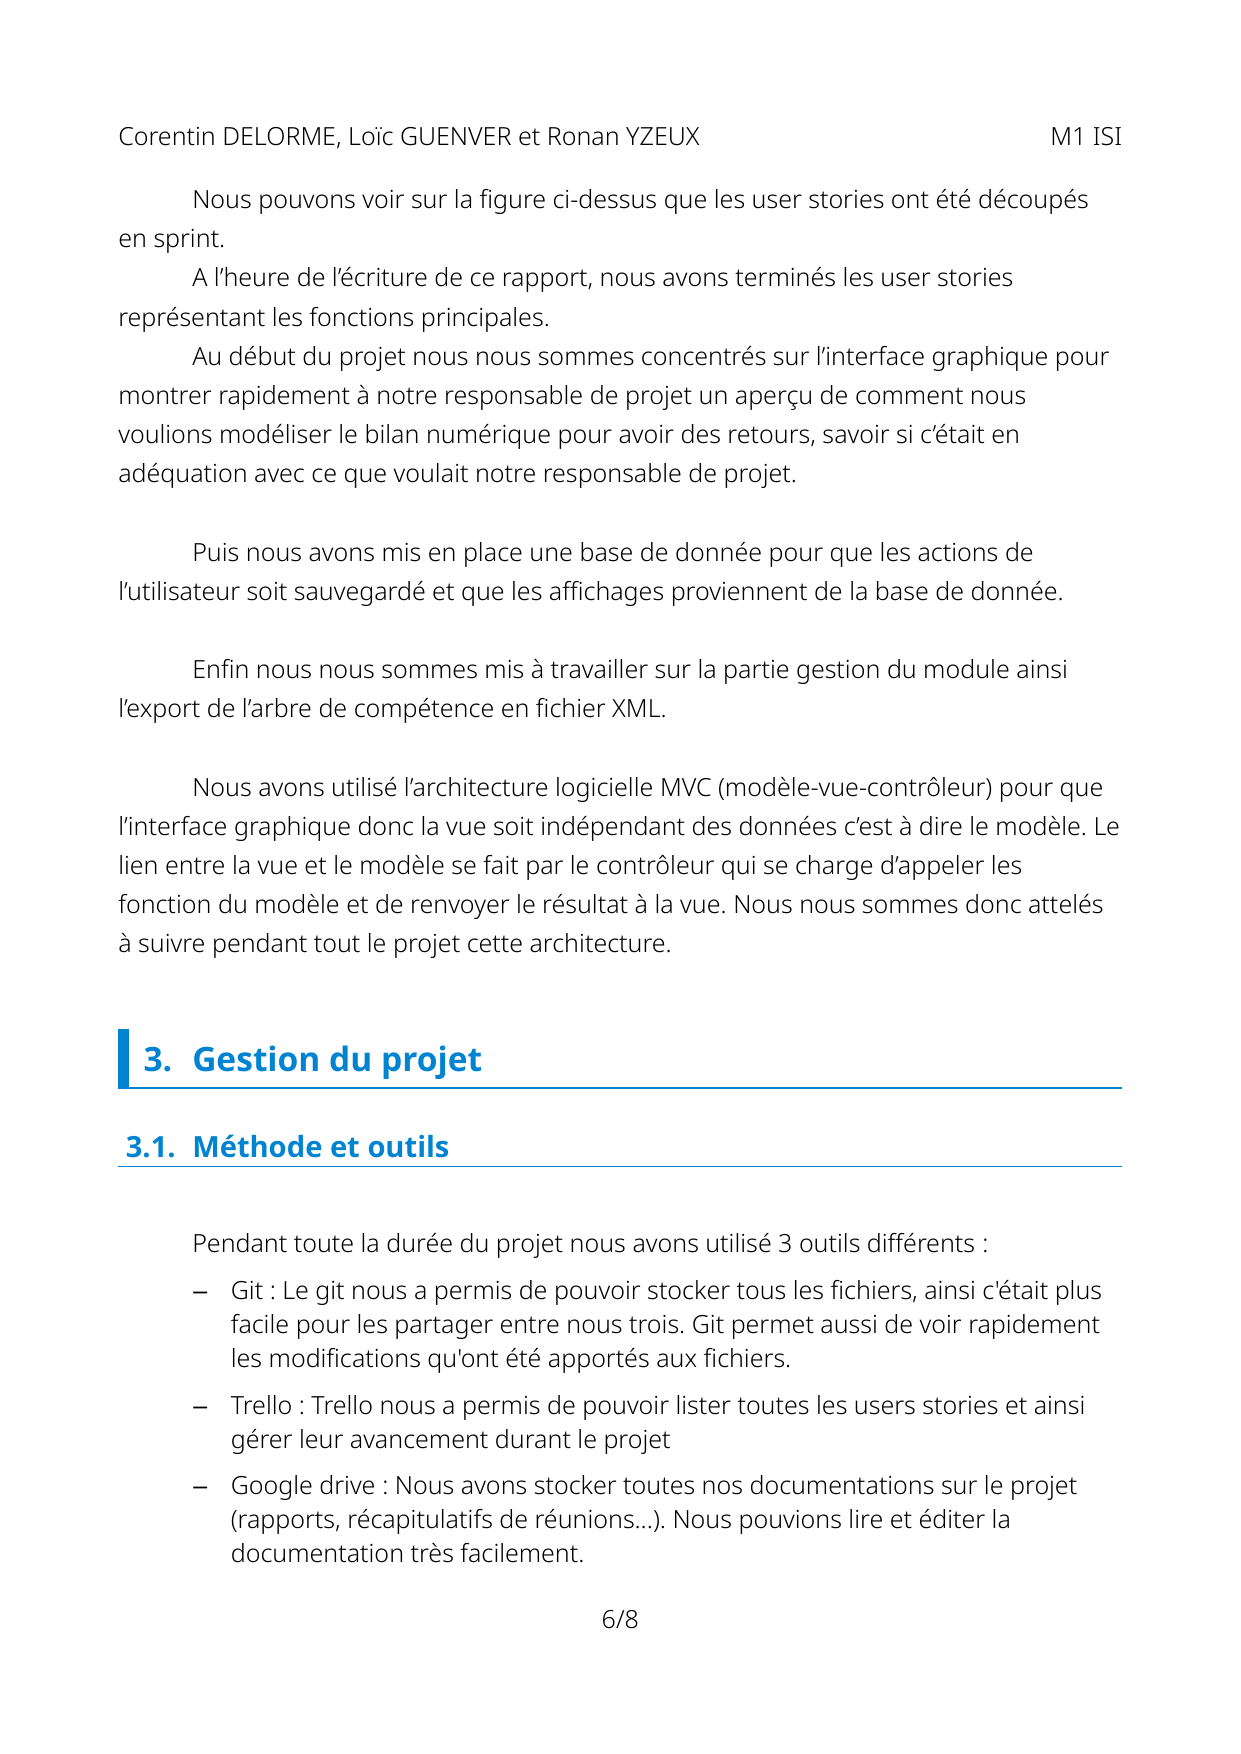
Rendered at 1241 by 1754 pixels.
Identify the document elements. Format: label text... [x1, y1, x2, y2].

text Pendant toute la durée du projet nous avons utilisé 3 outils différents : [118, 1226, 1122, 1260]
text A l’heure de l’écriture de ce rapport, nous avons terminés les user stories représentant les fonctions principales. [118, 260, 1122, 333]
list Git : Le git nous a permis de pouvoir stocker tous les fichiers, ainsi c'était plus facile pour les partager entre nous trois. Git permet aussi de voir rapidement les modifications qu'ont été apportés aux fichiers. [193, 1273, 1122, 1375]
subtitle Gestion du projet [129, 1029, 1122, 1087]
text Au début du projet nous nous sommes concentrés sur l’interface graphique pour montrer rapidement à notre responsable de projet un aperçu de comment nous voulions modéliser le bilan numérique pour avoir des retours, savoir si c’était en adéquation avec ce que voulait notre responsable de projet. [118, 338, 1122, 490]
text Nous pouvons voir sur la figure ci-dessus que les user stories ont été découpés en sprint. [118, 182, 1122, 255]
list Trello : Trello nous a permis de pouvoir lister toutes les users stories et ainsi gérer leur avancement durant le projet [193, 1387, 1122, 1456]
text Enfin nous nous sommes mis à travailler sur la partie gestion du module ainsi l’export de l’arbre de compétence en fichier XML. [118, 652, 1122, 725]
text Puis nous avons mis en place une base de donnée pour que les actions de l’utilisateur soit sauvegardé et que les affichages proviennent de la base de donnée. [118, 534, 1122, 607]
subtitle Méthode et outils [118, 1126, 1122, 1166]
text Nous avons utilisé l’architecture logicielle MVC (modèle-vue-contrôleur) pour que l’interface graphique donc la vue soit indépendant des données c’est à dire le modèle. Le lien entre la vue et le modèle se fait par le contrôleur qui se charge d’appeler les fonction du modèle et de renvoyer le résultat à la vue. Nous nous sommes donc attelés à suivre pendant tout le projet cette architecture. [118, 769, 1122, 960]
list Google drive : Nous avons stocker toutes nos documentations sur le projet (rapports, récapitulatifs de réunions...). Nous pouvions lire et éditer la documentation très facilement. [193, 1468, 1122, 1570]
